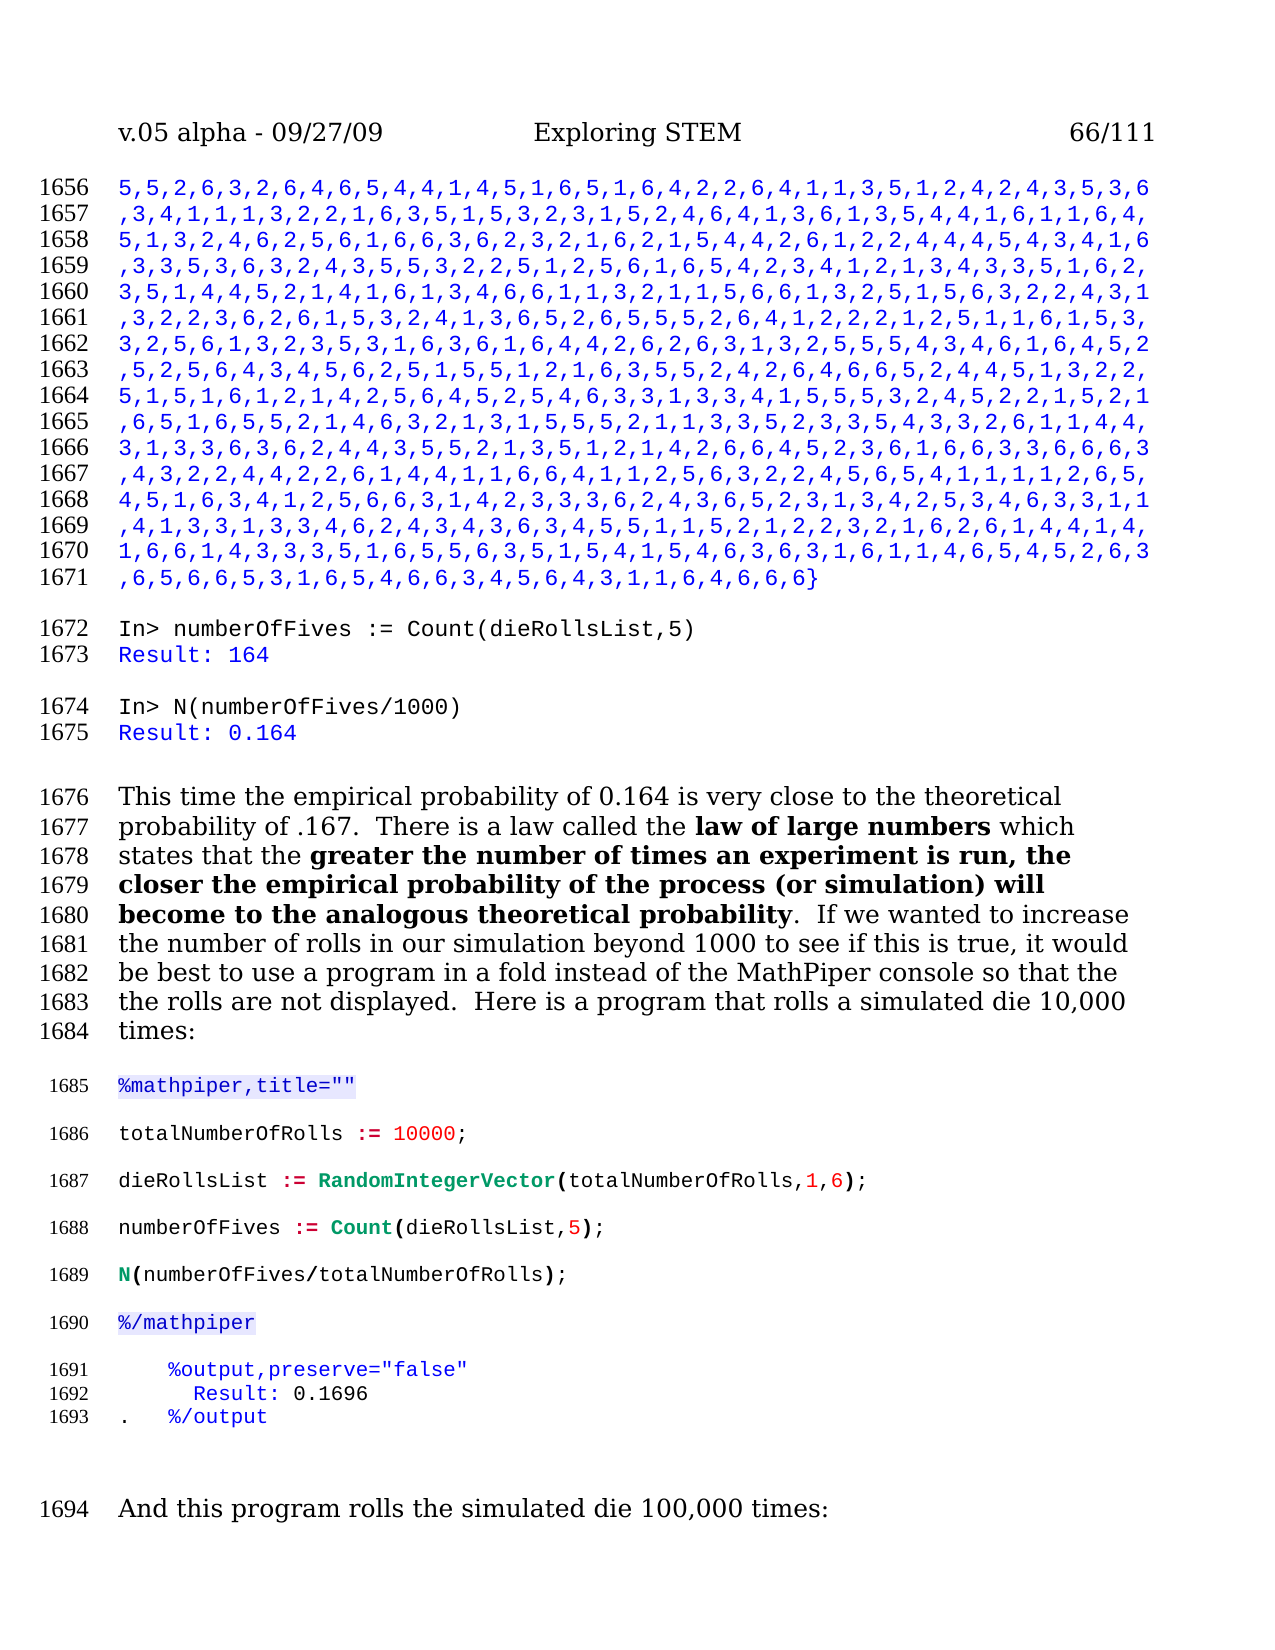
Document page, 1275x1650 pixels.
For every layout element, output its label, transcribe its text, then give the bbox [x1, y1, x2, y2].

text Result: 0.1696 [118, 1383, 1157, 1406]
text This time the empirical probability of 0.164 is very close to the theoretical probability of .167. There is a law called the law of large numbers which states that the greater the number of times an experiment is run, the closer the empirical probability of the process (or simulation) will become to the analogous theoretical probability. If we wanted to increase the number of rolls in our simulation beyond 1000 to see if this is true, it would be best to use a program in a fold instead of the MathPiper console so that the the rolls are not displayed. Here is a program that rolls a simulated die 10,000 times: [118, 782, 1157, 1046]
text In> N(numberOfFives/1000) [118, 696, 1157, 721]
text In> numberOfFives := Count(dieRollsList,5) [118, 618, 1157, 644]
text N(numberOfFives/totalNumberOfRolls); [118, 1264, 1157, 1288]
text numberOfFives := Count(dieRollsList,5); [118, 1217, 1157, 1241]
text totalNumberOfRolls := 10000; [118, 1123, 1157, 1146]
text 5,5,2,6,3,2,6,4,6,5,4,4,1,4,5,1,6,5,1,6,4,2,2,6,4,1,1,3,5,1,2,4,2,4,3,5,3,6,3,4,1,1,1,3,2,2,1,6,3,5,1,5,3,2,3,1,5,2,4,6,4,1,3,6,1,3,5,4,4,1,6,1,1,6,4,5,1,3,2,4,6,2,5,6,1,6,6,3,6,2,3,2,1,6,2,1,5,4,4,2,6,1,2,2,4,4,4,5,4,3,4,1,6,3,3,5,3,6,3,2,4,3,5,5,3,2,2,5,1,2,5,6,1,6,5,4,2,3,4,1,2,1,3,4,3,3,5,1,6,2,3,5,1,4,4,5,2,1,4,1,6,1,3,4,6,6,1,1,3,2,1,1,5,6,6,1,3,2,5,1,5,6,3,2,2,4,3,1,3,2,2,3,6,2,6,1,5,3,2,4,1,3,6,5,2,6,5,5,5,2,6,4,1,2,2,2,1,2,5,1,1,6,1,5,3,3,2,5,6,1,3,2,3,5,3,1,6,3,6,1,6,4,4,2,6,2,6,3,1,3,2,5,5,5,4,3,4,6,1,6,4,5,2,5,2,5,6,4,3,4,5,6,2,5,1,5,5,1,2,1,6,3,5,5,2,4,2,6,4,6,6,5,2,4,4,5,1,3,2,2,5,1,5,1,6,1,2,1,4,2,5,6,4,5,2,5,4,6,3,3,1,3,3,4,1,5,5,5,3,2,4,5,2,2,1,5,2,1,6,5,1,6,5,5,2,1,4,6,3,2,1,3,1,5,5,5,2,1,1,3,3,5,2,3,3,5,4,3,3,2,6,1,1,4,4,3,1,3,3,6,3,6,2,4,4,3,5,5,2,1,3,5,1,2,1,4,2,6,6,4,5,2,3,6,1,6,6,3,3,6,6,6,3,4,3,2,2,4,4,2,2,6,1,4,4,1,1,6,6,4,1,1,2,5,6,3,2,2,4,5,6,5,4,1,1,1,1,2,6,5,4,5,1,6,3,4,1,2,5,6,6,3,1,4,2,3,3,3,6,2,4,3,6,5,2,3,1,3,4,2,5,3,4,6,3,3,1,1,4,1,3,3,1,3,3,4,6,2,4,3,4,3,6,3,4,5,5,1,1,5,2,1,2,2,3,2,1,6,2,6,1,4,4,1,4,1,6,6,1,4,3,3,3,5,1,6,5,5,6,3,5,1,5,4,1,5,4,6,3,6,3,1,6,1,1,4,6,5,4,5,2,6,3,6,5,6,6,5,3,1,6,5,4,6,6,3,4,5,6,4,3,1,1,6,4,6,6,6} [118, 177, 1157, 592]
text %mathpiper,title="" [118, 1075, 1157, 1099]
text %/mathpiper [118, 1312, 1157, 1335]
text Result: 0.164 [118, 721, 1157, 747]
text . %/output [118, 1406, 1157, 1430]
text And this program rolls the simulated die 100,000 times: [118, 1494, 1157, 1523]
text Result: 164 [118, 644, 1157, 669]
text %output,preserve="false" [118, 1359, 1157, 1383]
text dieRollsList := RandomIntegerVector(totalNumberOfRolls,1,6); [118, 1170, 1157, 1193]
